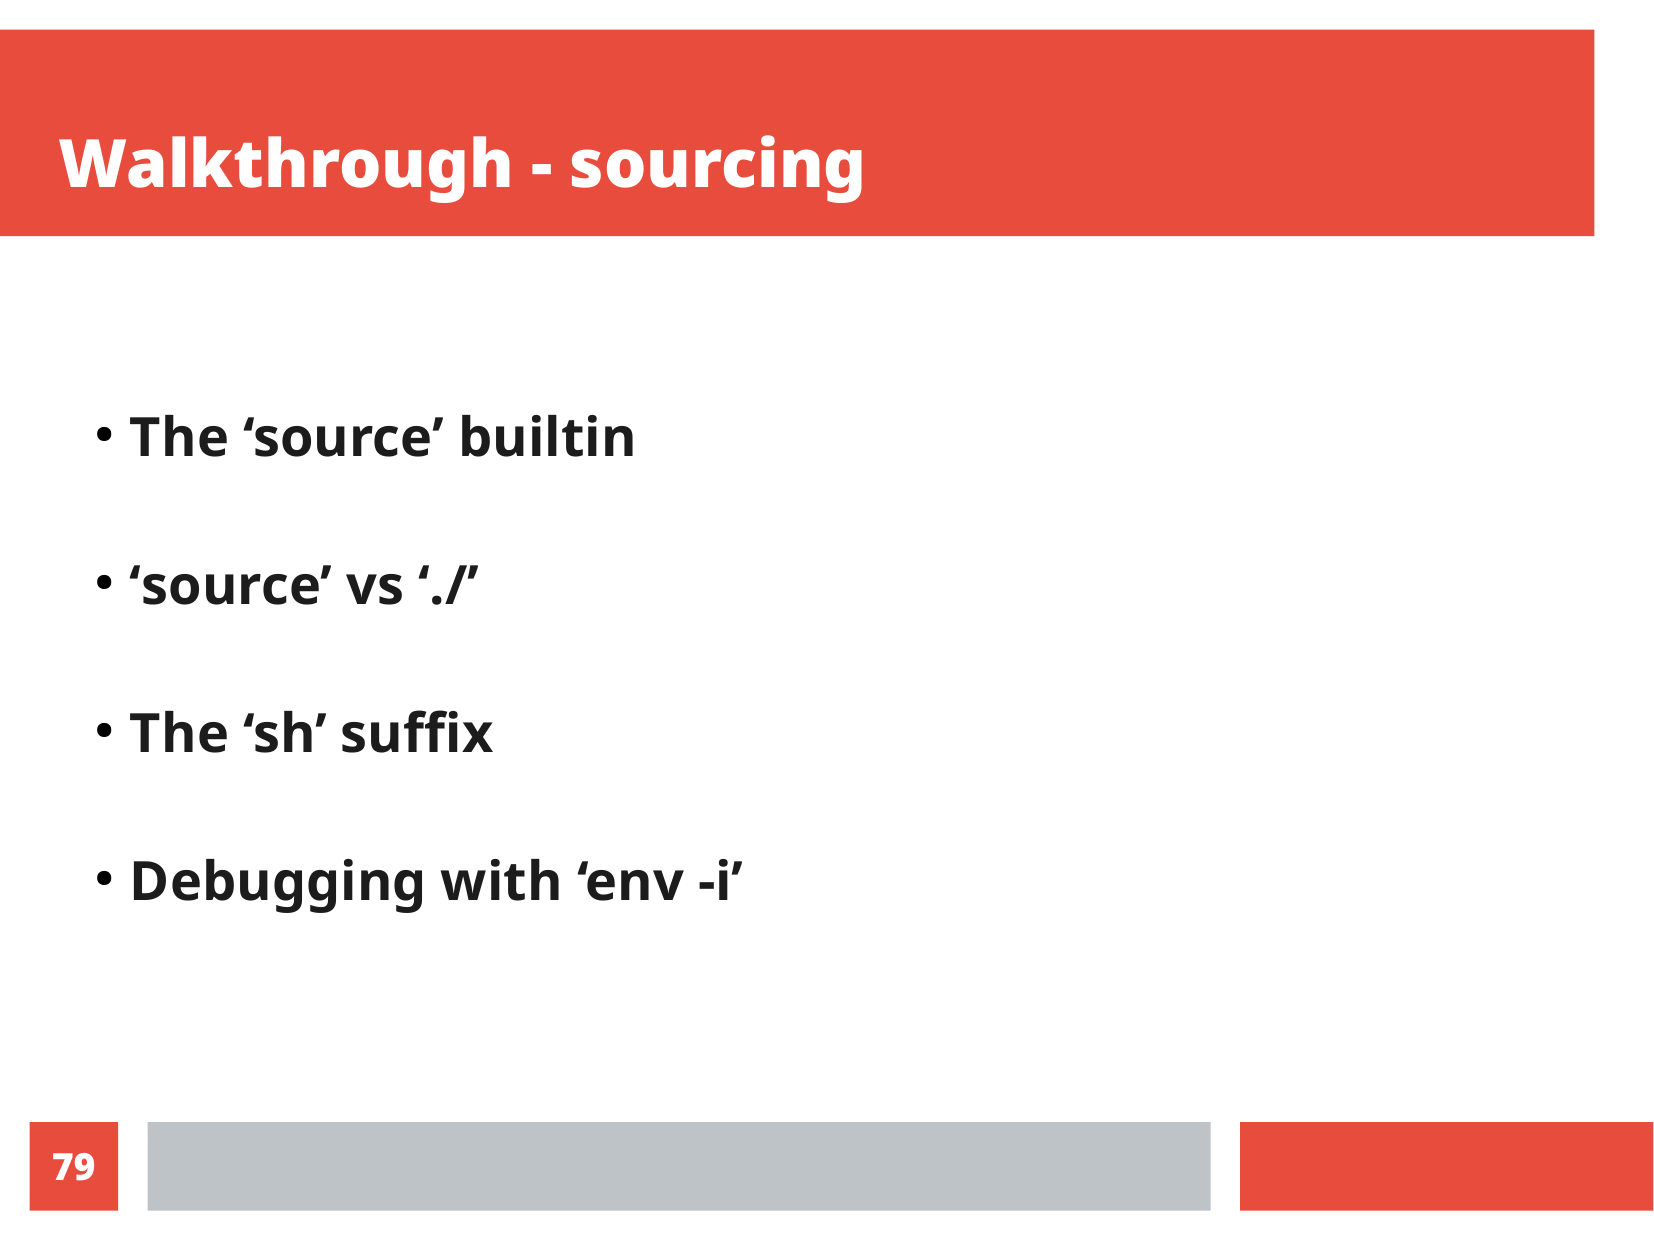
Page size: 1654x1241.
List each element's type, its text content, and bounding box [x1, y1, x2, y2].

title Walkthrough - sourcing [59, 59, 1595, 207]
subtitle The ‘source’ builtin ‘source’ vs ‘./’ The ‘sh’ suffix Debugging with ‘env -i’ [59, 324, 1565, 1093]
